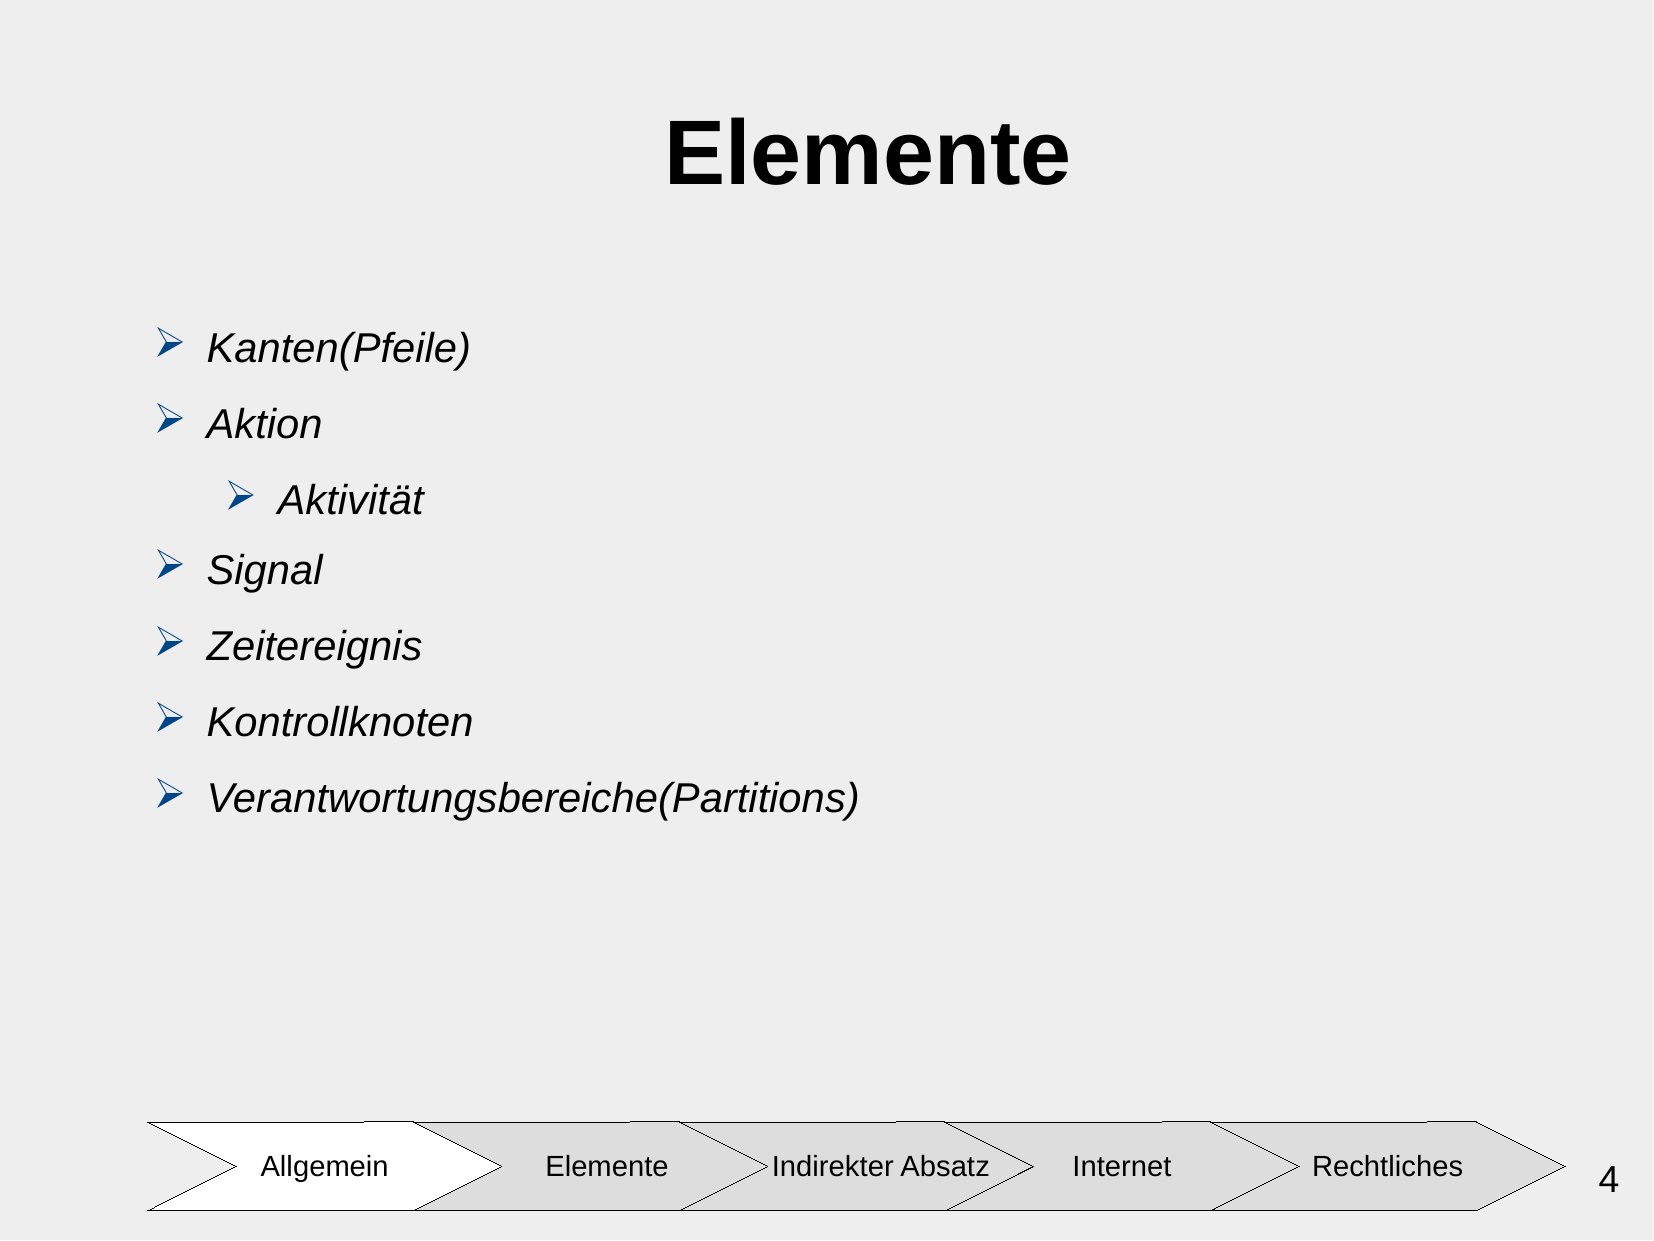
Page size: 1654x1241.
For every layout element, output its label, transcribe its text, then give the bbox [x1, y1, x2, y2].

text_box [1584, 1151, 1654, 1209]
text_box Internet [944, 1121, 1297, 1211]
text_box Rechtliches [1210, 1121, 1566, 1211]
text_box Indirekter Absatz [679, 1121, 1032, 1211]
text_box Elemente [413, 1121, 766, 1211]
title Elemente [124, 49, 1613, 257]
list Kanten(Pfeile) Aktion Aktivität Signal Zeitereignis Kontrollknoten Verantwortungsbereiche(Partitions) [135, 324, 1625, 1050]
text_box Allgemein [147, 1121, 500, 1211]
